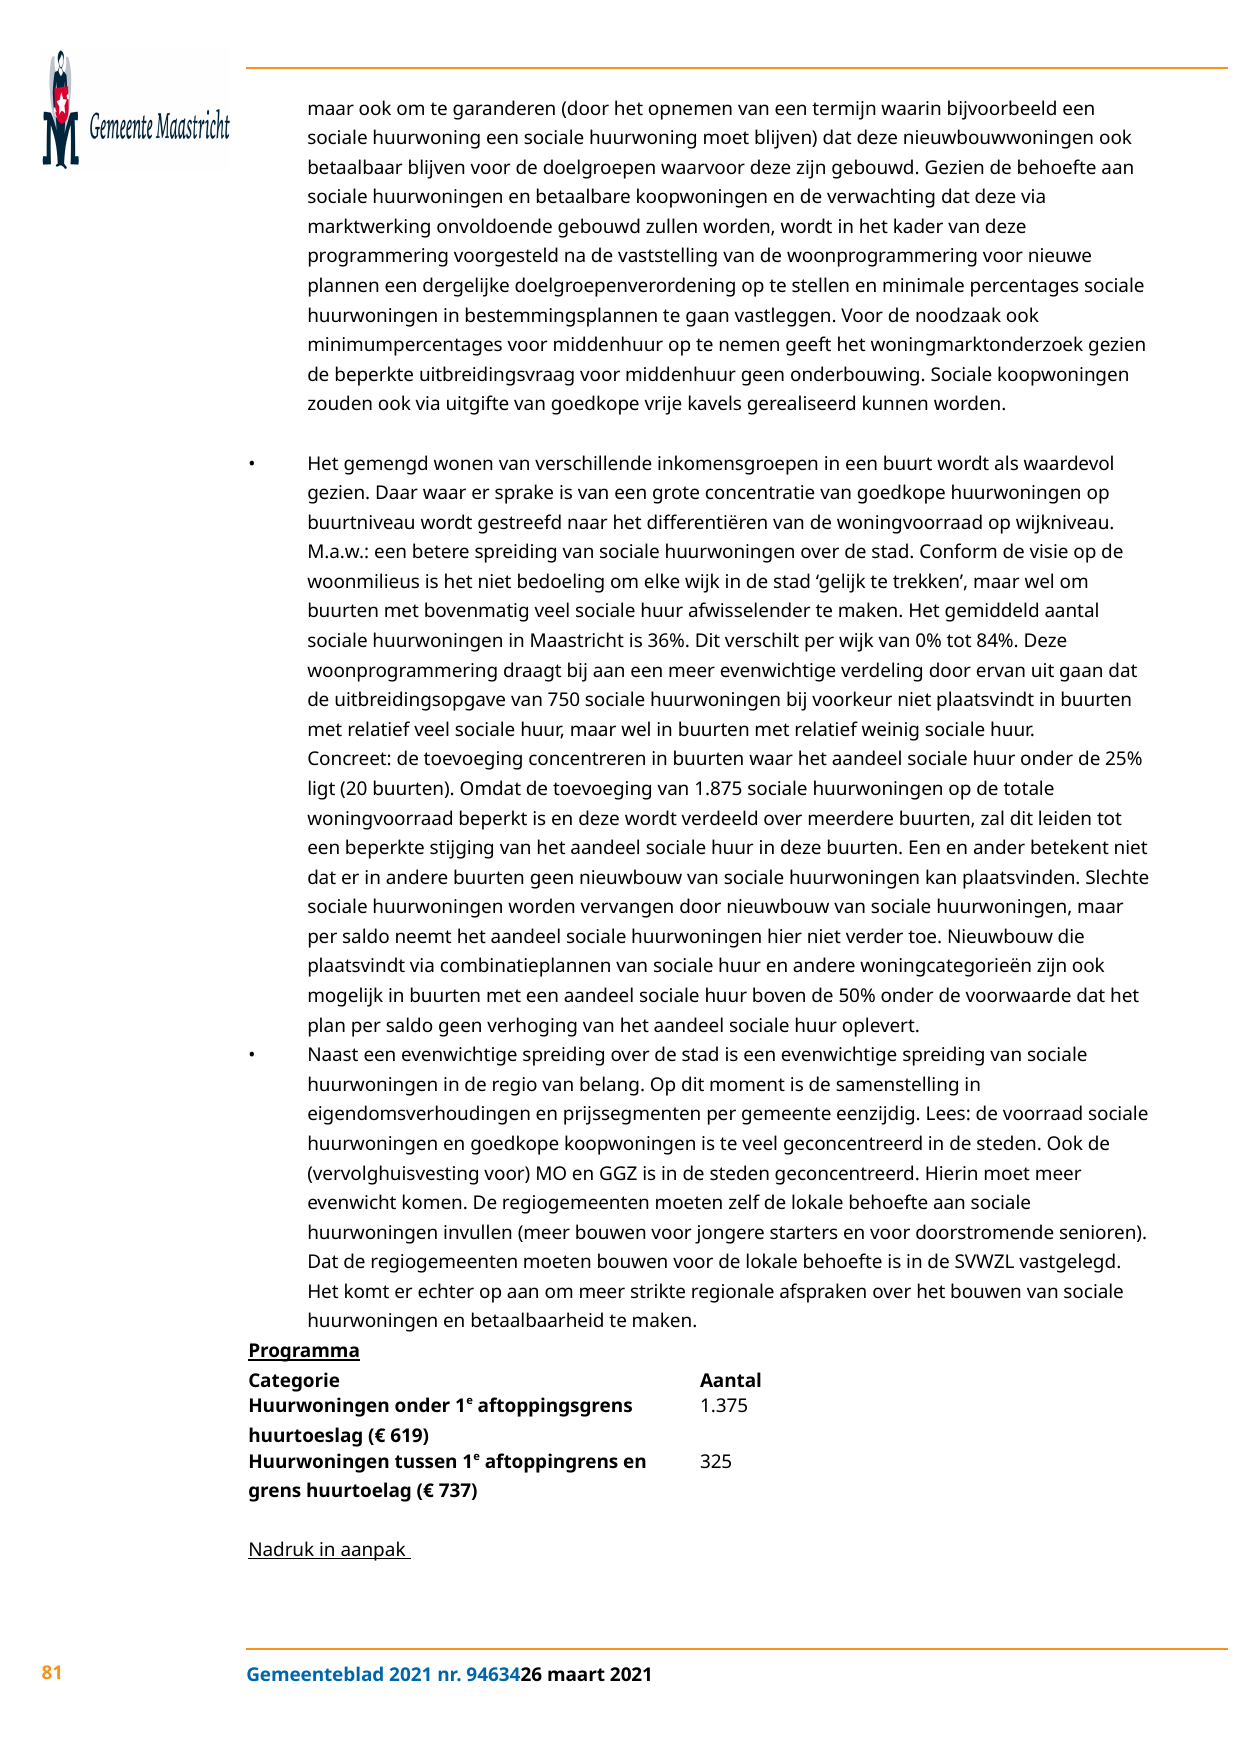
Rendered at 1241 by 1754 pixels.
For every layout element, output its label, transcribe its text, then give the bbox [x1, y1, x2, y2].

text Programma [248, 1337, 1152, 1363]
table_header Aantal [700, 1367, 1152, 1393]
table_cell 325 [700, 1448, 1152, 1503]
list Naast een evenwichtige spreiding over de stad is een evenwichtige spreiding van sociale huurwoningen in de regio van belang. Op dit moment is de samenstelling in eigendomsverhoudingen en prijssegmenten per gemeente eenzijdig. Lees: de voorraad sociale huurwoningen en goedkope koopwoningen is te veel geconcentreerd in de steden. Ook de (vervolghuisvesting voor) MO en GGZ is in de steden geconcentreerd. Hierin moet meer evenwicht komen. De regiogemeenten moeten zelf de lokale behoefte aan sociale huurwoningen invullen (meer bouwen voor jongere starters en voor doorstromende senioren). Dat de regiogemeenten moeten bouwen voor de lokale behoefte is in de SVWZL vastgelegd. Het komt er echter op aan om meer strikte regionale afspraken over het bouwen van sociale huurwoningen en betaalbaarheid te maken. [248, 1041, 1152, 1333]
list Het gemengd wonen van verschillende inkomensgroepen in een buurt wordt als waardevol gezien. Daar waar er sprake is van een grote concentratie van goedkope huurwoningen op buurtniveau wordt gestreefd naar het differentiëren van de woningvoorraad op wijkniveau. M.a.w.: een betere spreiding van sociale huurwoningen over de stad. Conform de visie op de woonmilieus is het niet bedoeling om elke wijk in de stad ‘gelijk te trekken’, maar wel om buurten met bovenmatig veel sociale huur afwisselender te maken. Het gemiddeld aantal sociale huurwoningen in Maastricht is 36%. Dit verschilt per wijk van 0% tot 84%. Deze woonprogrammering draagt bij aan een meer evenwichtige verdeling door ervan uit gaan dat de uitbreidingsopgave van 750 sociale huurwoningen bij voorkeur niet plaatsvindt in buurten met relatief veel sociale huur, maar wel in buurten met relatief weinig sociale huur. [248, 450, 1152, 742]
table_cell Huurwoningen onder 1e aftoppingsgrens huurtoeslag (€ 619) [248, 1393, 700, 1448]
picture [41, 47, 231, 172]
table_cell Huurwoningen tussen 1e aftoppingrens en grens huurtoelag (€ 737) [248, 1448, 700, 1503]
table_cell 1.375 [700, 1393, 1152, 1448]
list Concreet: de toevoeging concentreren in buurten waar het aandeel sociale huur onder de 25% ligt (20 buurten). Omdat de toevoeging van 1.875 sociale huurwoningen op de totale woningvoorraad beperkt is en deze wordt verdeeld over meerdere buurten, zal dit leiden tot een beperkte stijging van het aandeel sociale huur in deze buurten. Een en ander betekent niet dat er in andere buurten geen nieuwbouw van sociale huurwoningen kan plaatsvinden. Slechte sociale huurwoningen worden vervangen door nieuwbouw van sociale huurwoningen, maar per saldo neemt het aandeel sociale huurwoningen hier niet verder toe. Nieuwbouw die plaatsvindt via combinatieplannen van sociale huur en andere woningcategorieën zijn ook mogelijk in buurten met een aandeel sociale huur boven de 50% onder de voorwaarde dat het plan per saldo geen verhoging van het aandeel sociale huur oplevert. [248, 746, 1152, 1038]
table_header Categorie [248, 1367, 700, 1393]
list maar ook om te garanderen (door het opnemen van een termijn waarin bijvoorbeeld een sociale huurwoning een sociale huurwoning moet blijven) dat deze nieuwbouwwoningen ook betaalbaar blijven voor de doelgroepen waarvoor deze zijn gebouwd. Gezien de behoefte aan sociale huurwoningen en betaalbare koopwoningen en de verwachting dat deze via marktwerking onvoldoende gebouwd zullen worden, wordt in het kader van deze programmering voorgesteld na de vaststelling van de woonprogrammering voor nieuwe plannen een dergelijke doelgroepenverordening op te stellen en minimale percentages sociale huurwoningen in bestemmingsplannen te gaan vastleggen. Voor de noodzaak ook minimumpercentages voor middenhuur op te nemen geeft het woningmarktonderzoek gezien de beperkte uitbreidingsvraag voor middenhuur geen onderbouwing. Sociale koopwoningen zouden ook via uitgifte van goedkope vrije kavels gerealiseerd kunnen worden. [248, 95, 1152, 416]
text Nadruk in aanpak [248, 1536, 1152, 1562]
